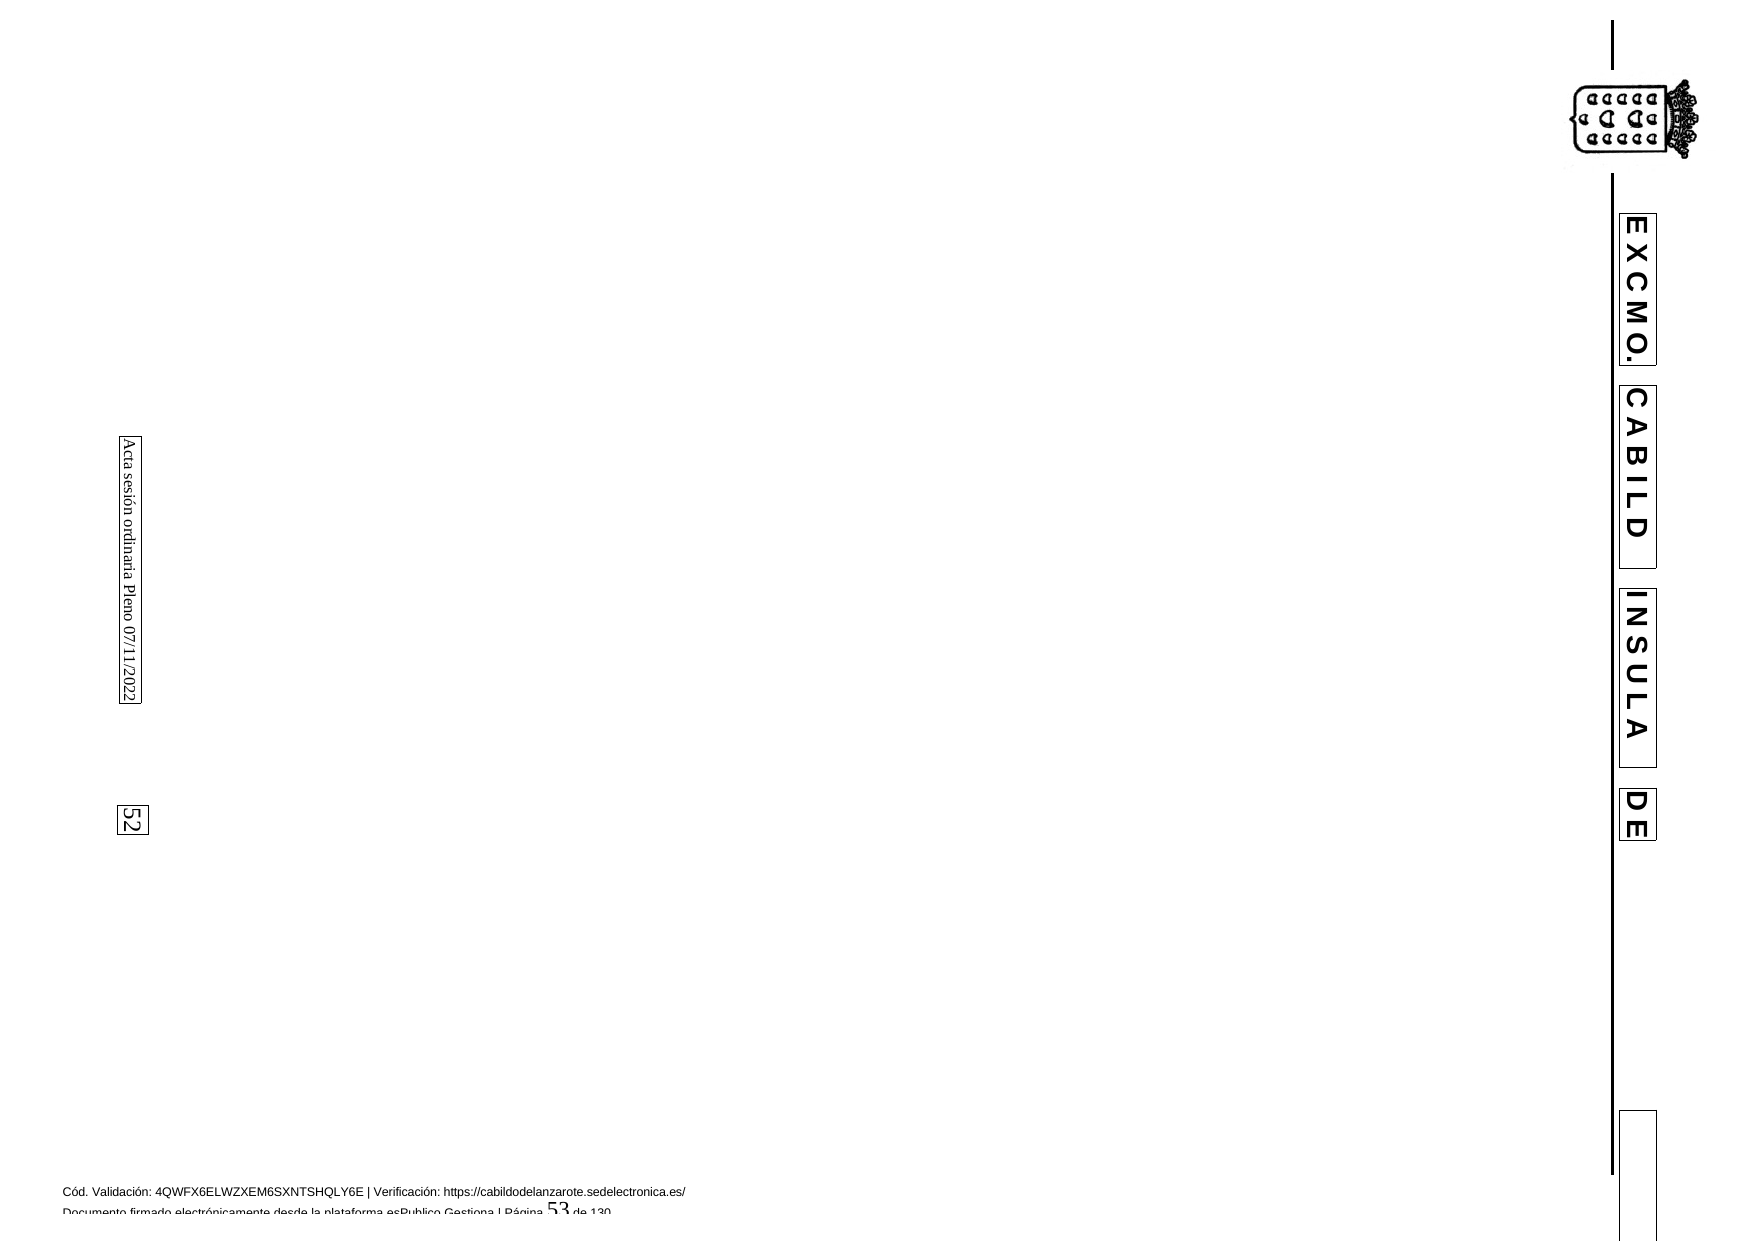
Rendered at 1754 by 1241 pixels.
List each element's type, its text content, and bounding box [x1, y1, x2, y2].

text I N S U L A R [1620, 590, 1654, 767]
picture [1561, 70, 1716, 173]
text 52 [119, 807, 147, 834]
text C A B I L D O [1620, 387, 1654, 568]
text E X C M O. [1621, 216, 1654, 365]
text D E [1621, 790, 1654, 840]
text Acta sesión ordinaria Pleno 07/11/2022 [121, 438, 140, 703]
